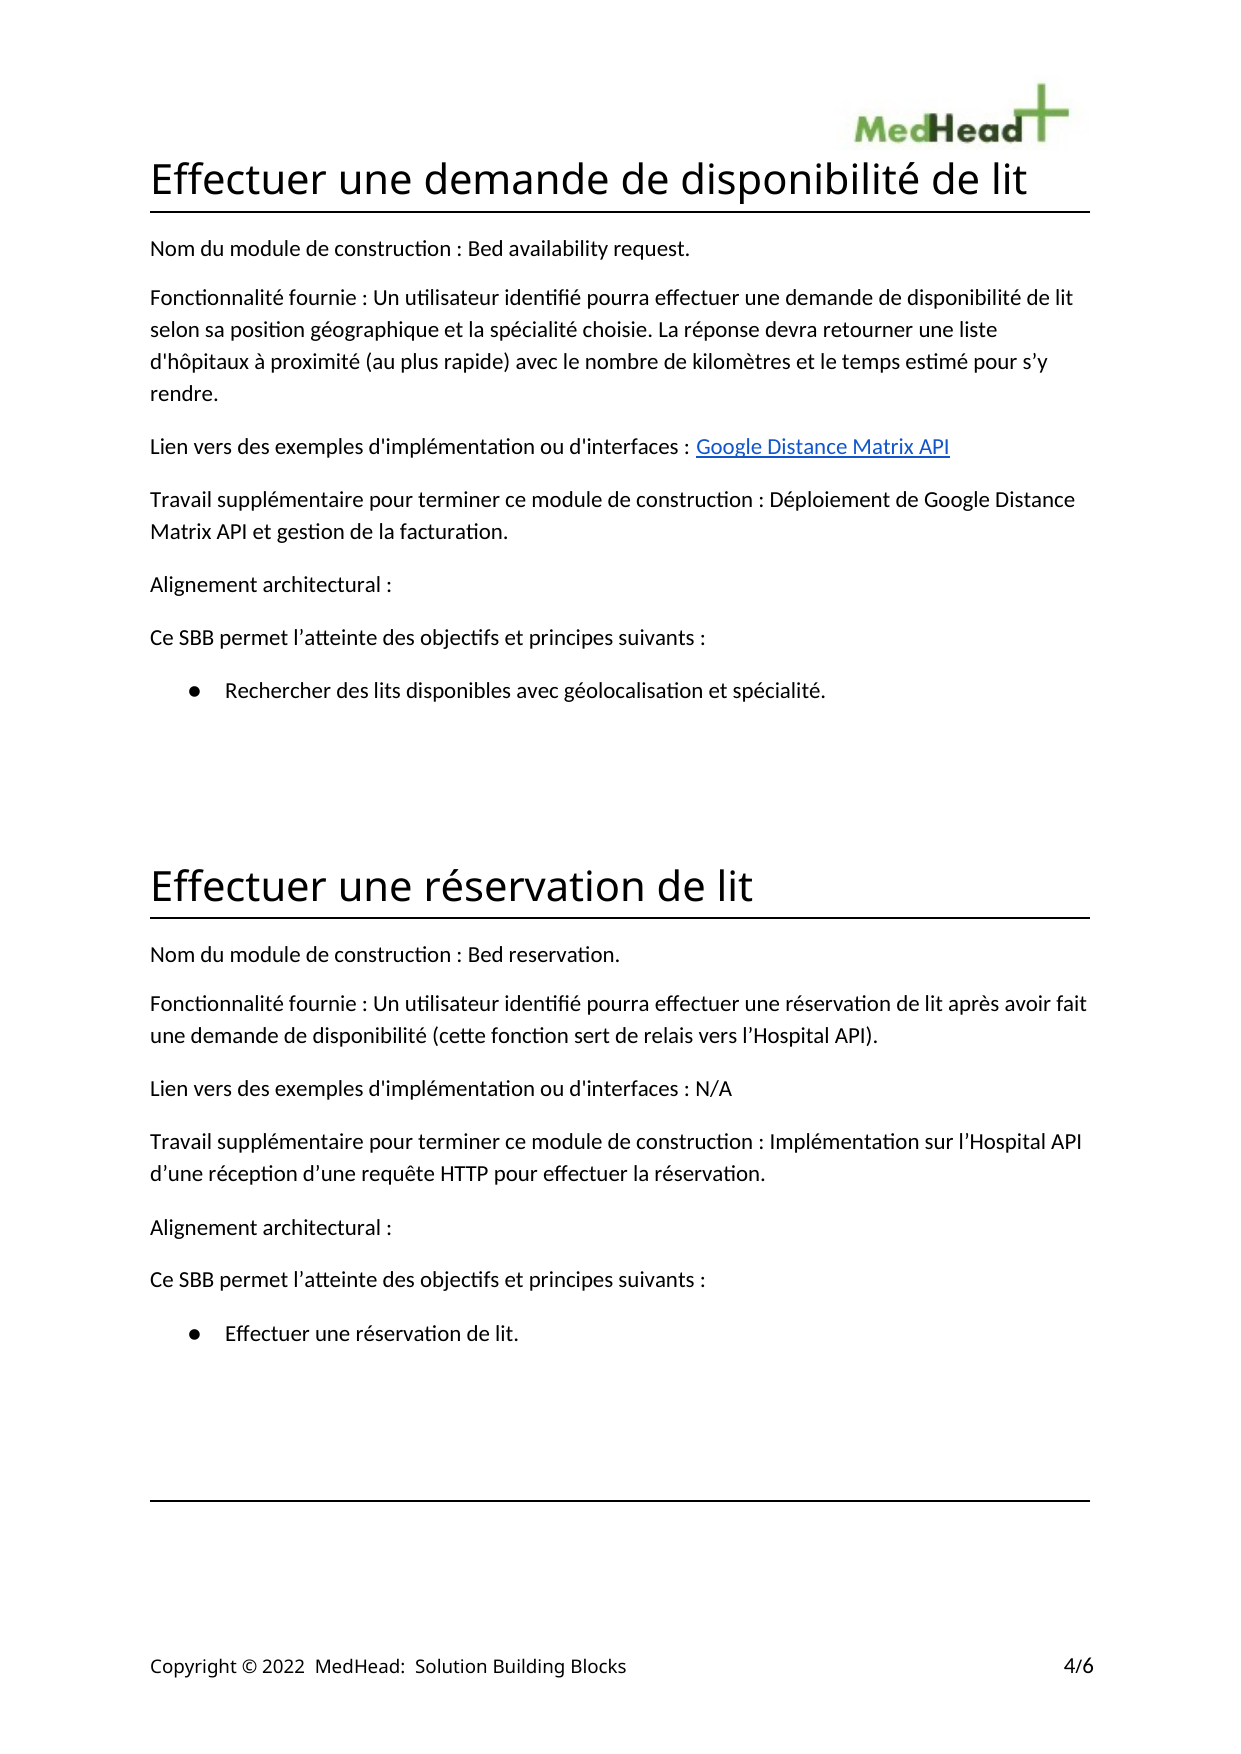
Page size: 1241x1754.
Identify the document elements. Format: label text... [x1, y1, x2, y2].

subtitle Effectuer une demande de disponibilité de lit [150, 150, 1090, 211]
text Alignement architectural : [150, 1213, 1090, 1241]
text Alignement architectural : [150, 571, 1090, 598]
text Travail supplémentaire pour terminer ce module de construction : Déploiement de Google Distance Matrix API et gestion de la facturation. [150, 485, 1090, 546]
text Nom du module de construction : Bed reservation. [150, 940, 1090, 968]
text Ce SBB permet l’atteinte des objectifs et principes suivants : [150, 623, 1090, 652]
list Rechercher des lits disponibles avec géolocalisation et spécialité. [187, 677, 1090, 704]
text Lien vers des exemples d'implémentation ou d'interfaces : Google Distance Matrix API [150, 432, 1090, 460]
list Effectuer une réservation de lit. [187, 1319, 1090, 1347]
text Fonctionnalité fournie : Un utilisateur identifié pourra effectuer une demande de disponibilité de lit selon sa position géographique et la spécialité choisie. La réponse devra retourner une liste d'hôpitaux à proximité (au plus rapide) avec le nombre de kilomètres et le temps estimé pour s’y rendre. [150, 283, 1090, 407]
text Lien vers des exemples d'implémentation ou d'interfaces : N/A [150, 1074, 1090, 1102]
text Travail supplémentaire pour terminer ce module de construction : Implémentation sur l’Hospital API d’une réception d’une requête HTTP pour effectuer la réservation. [150, 1127, 1090, 1188]
text Ce SBB permet l’atteinte des objectifs et principes suivants : [150, 1266, 1090, 1294]
subtitle Effectuer une réservation de lit [150, 856, 1090, 917]
picture [834, 75, 1091, 150]
text Nom du module de construction : Bed availability request. [150, 234, 1090, 262]
text Fonctionnalité fournie : Un utilisateur identifié pourra effectuer une réservation de lit après avoir fait une demande de disponibilité (cette fonction sert de relais vers l’Hospital API). [150, 989, 1090, 1049]
